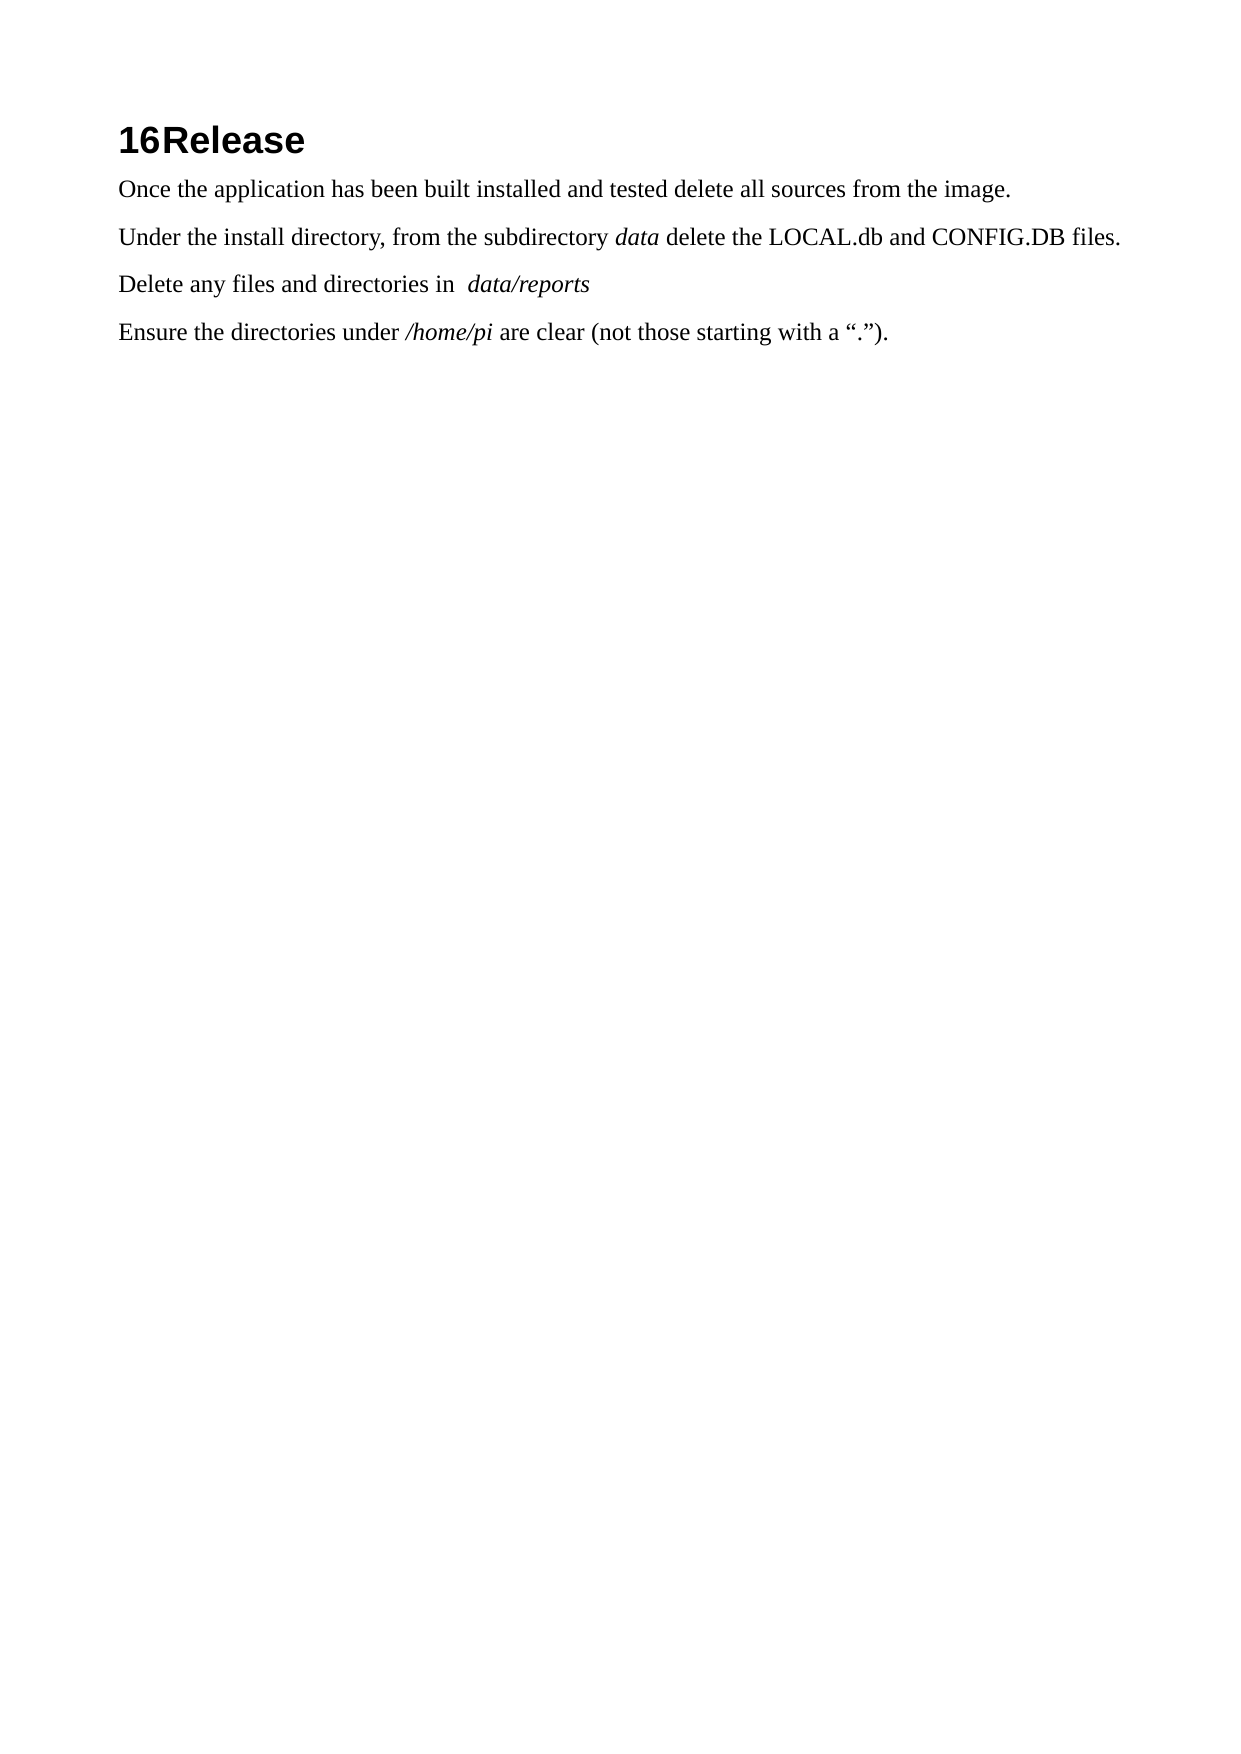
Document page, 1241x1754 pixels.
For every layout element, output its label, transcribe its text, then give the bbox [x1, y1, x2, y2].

text Delete any files and directories in data/reports [118, 269, 1122, 298]
text Ensure the directories under /home/pi are clear (not those starting with a “.”). [118, 317, 1122, 346]
text Once the application has been built installed and tested delete all sources from the image. [118, 174, 1122, 203]
subtitle Release [118, 118, 1122, 162]
text Under the install directory, from the subdirectory data delete the LOCAL.db and CONFIG.DB files. [118, 222, 1122, 251]
